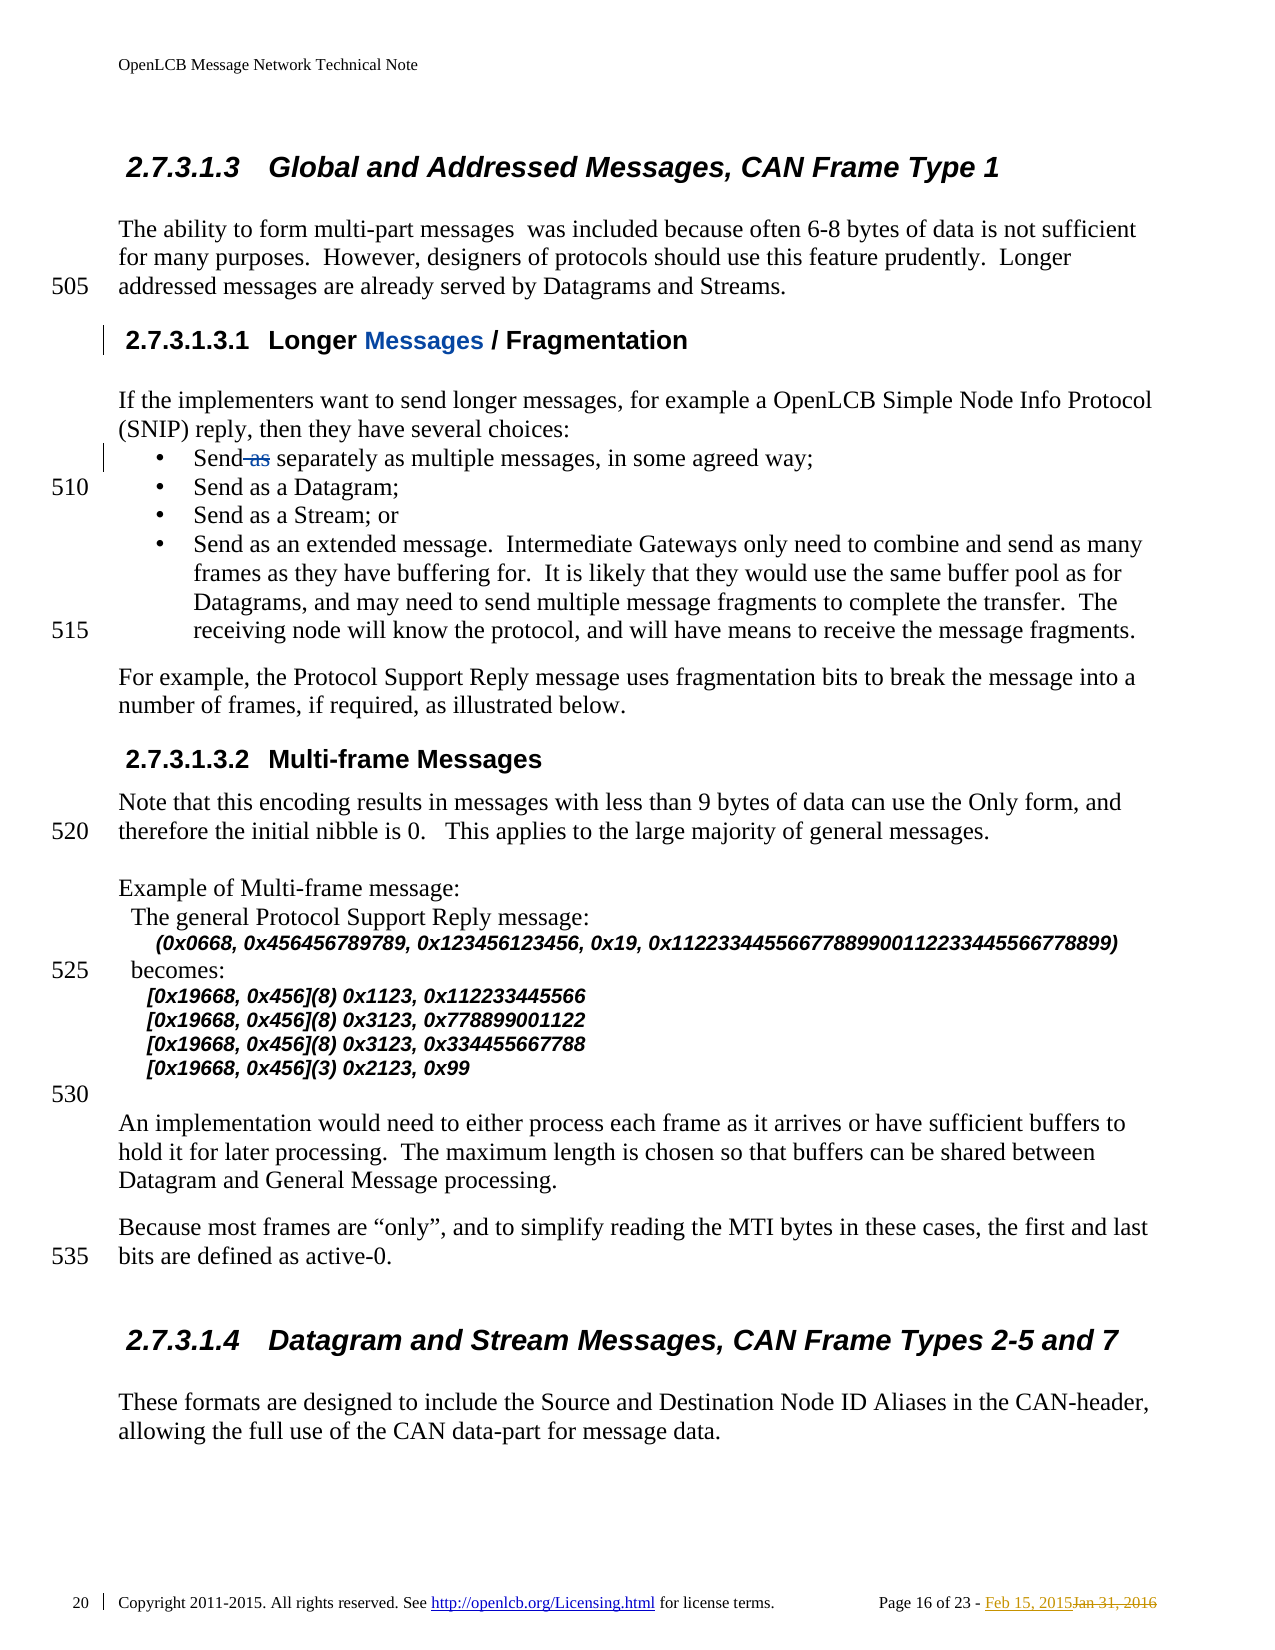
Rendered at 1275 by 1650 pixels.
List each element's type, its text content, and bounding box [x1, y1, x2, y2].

list Send as a Datagram; [156, 472, 1157, 500]
text [0x19668, 0x456](8) 0x1123, 0x112233445566 [118, 983, 1157, 1007]
text Because most frames are “only”, and to simplify reading the MTI bytes in these cases, the first and last bits are defined as active-0. [118, 1212, 1157, 1269]
subtitle Datagram and Stream Messages, CAN Frame Types 2-5 and 7 [118, 1323, 1157, 1357]
text An implementation would need to either process each frame as it arrives or have sufficient buffers to hold it for later processing. The maximum length is chosen so that buffers can be shared between Datagram and General Message processing. [118, 1108, 1157, 1194]
text For example, the Protocol Support Reply message uses fragmentation bits to break the message into a number of frames, if required, as illustrated below. [118, 662, 1157, 719]
list Send separately as multiple messages, in some agreed way; [156, 443, 1157, 472]
text [0x19668, 0x456](8) 0x3123, 0x334455667788 [118, 1031, 1157, 1055]
text [0x19668, 0x456](8) 0x3123, 0x778899001122 [118, 1007, 1157, 1031]
text Note that this encoding results in messages with less than 9 bytes of data can use the Only form, and therefore the initial nibble is 0. This applies to the large majority of general messages. [118, 787, 1157, 844]
text If the implementers want to send longer messages, for example a OpenLCB Simple Node Info Protocol (SNIP) reply, then they have several choices: [118, 385, 1157, 443]
text The general Protocol Support Reply message: [118, 902, 1157, 931]
text These formats are designed to include the Source and Destination Node ID Aliases in the CAN-header, allowing the full use of the CAN data-part for message data. [118, 1387, 1157, 1444]
text The ability to form multi-part messages was included because often 6-8 bytes of data is not sufficient for many purposes. However, designers of protocols should use this feature prudently. Longer addressed messages are already served by Datagrams and Streams. [118, 214, 1157, 300]
text [0x19668, 0x456](3) 0x2123, 0x99 [118, 1055, 1157, 1079]
text becomes: [118, 955, 1157, 983]
subtitle Longer Messages / Fragmentation [118, 325, 1157, 355]
text Example of Multi-frame message: [118, 873, 1157, 902]
subtitle Global and Addressed Messages, CAN Frame Type 1 [118, 150, 1157, 183]
text (0x0668, 0x456456789789, 0x123456123456, 0x19, 0x11223344556677889900112233445566778899) [118, 931, 1157, 955]
subtitle Multi-frame Messages [118, 744, 1157, 774]
list Send as a Stream; or [156, 500, 1157, 529]
list Send as an extended message. Intermediate Gateways only need to combine and send as many frames as they have buffering for. It is likely that they would use the same buffer pool as for Datagrams, and may need to send multiple message fragments to complete the transfer. The receiving node will know the protocol, and will have means to receive the message fragments. [156, 529, 1157, 644]
